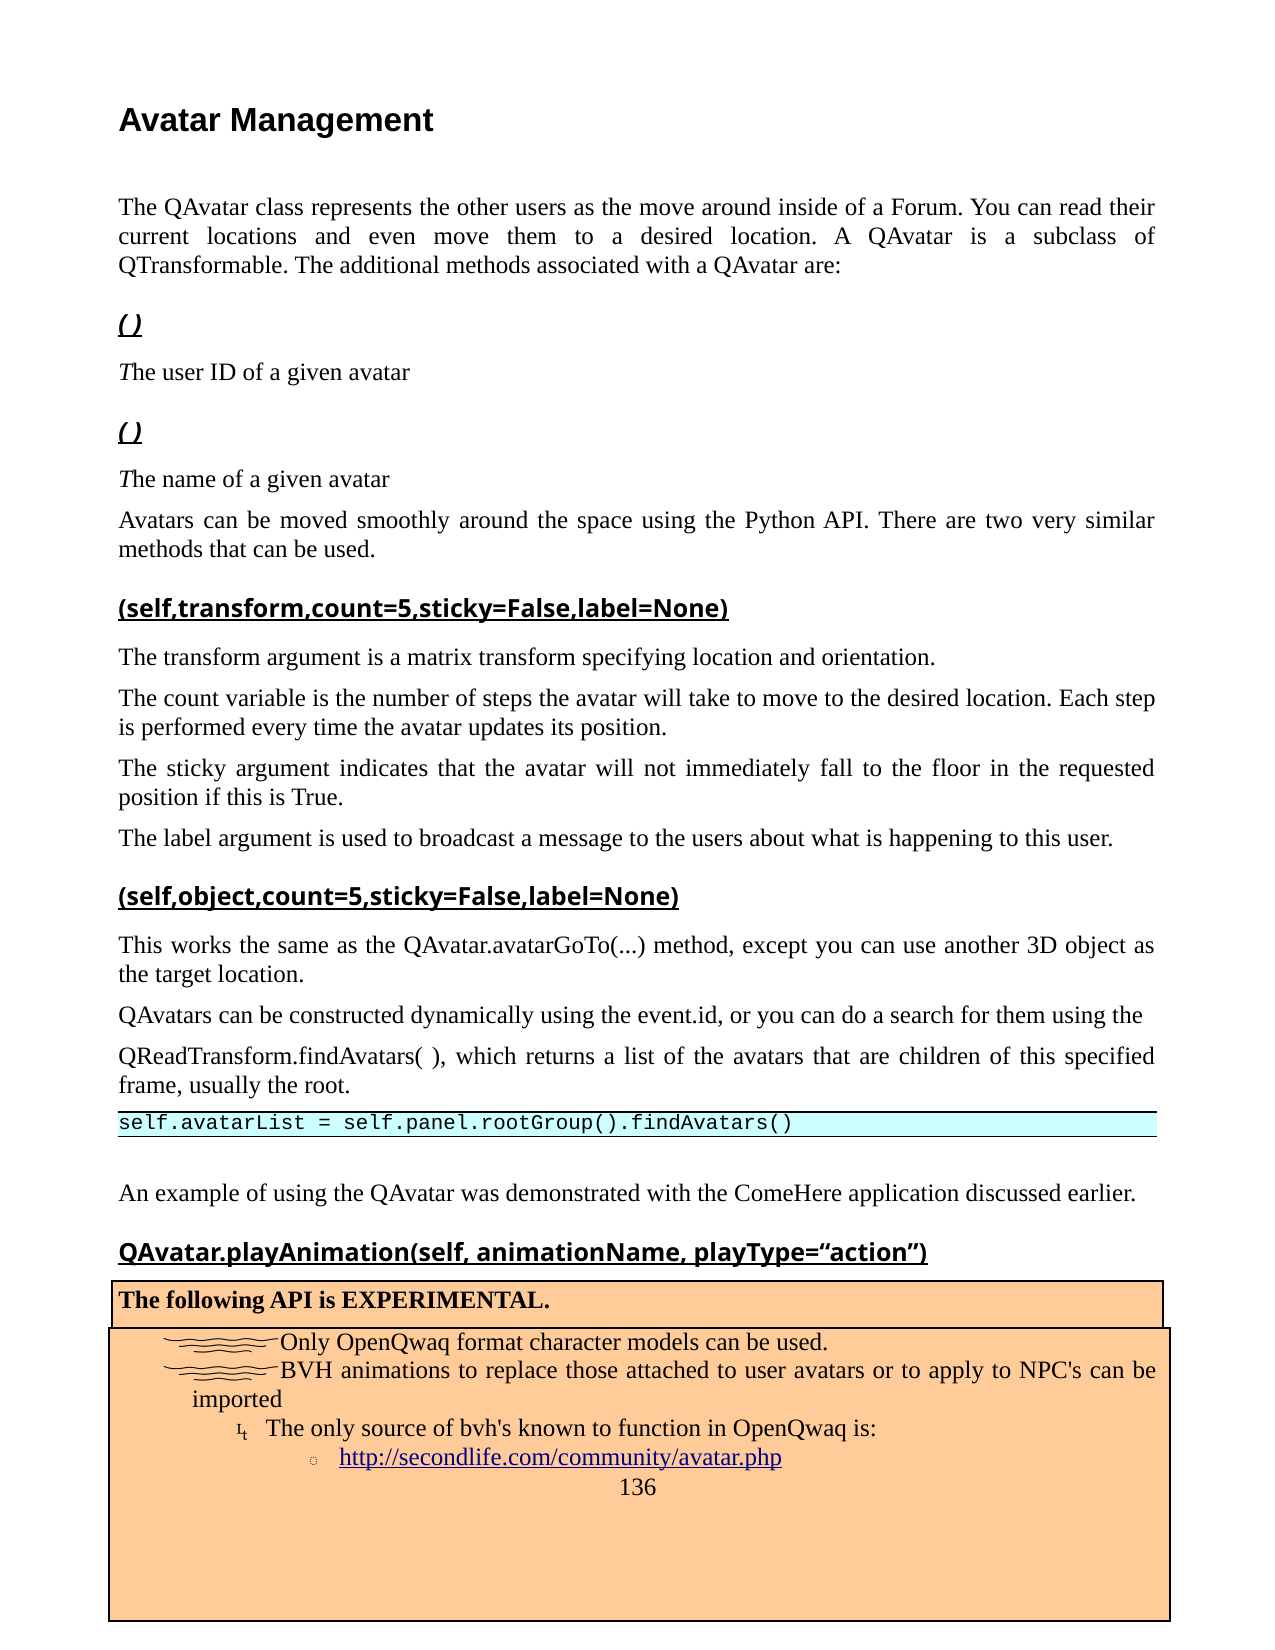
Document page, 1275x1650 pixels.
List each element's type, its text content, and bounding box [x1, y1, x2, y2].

text The count variable is the number of steps the avatar will take to move to the desired location. Each step is performed every time the avatar updates its position. [118, 683, 1157, 740]
text self.avatarList = self.panel.rootGroup().findAvatars() [118, 1113, 1157, 1136]
text Avatars can be moved smoothly around the space using the Python API. There are two very similar methods that can be used. [118, 506, 1157, 563]
title ( ) [118, 413, 1157, 447]
title QAvatar.playAnimation(self, animationName, playType=“action”) [118, 1234, 1157, 1269]
subtitle Avatar Management [118, 100, 1157, 138]
text The label argument is used to broadcast a message to the users about what is happening to this user. [118, 823, 1157, 852]
text The transform argument is a matrix transform specifying location and orientation. [118, 642, 1157, 670]
text The name of a given avatar [118, 464, 1157, 493]
text The sticky argument indicates that the avatar will not immediately fall to the floor in the requested position if this is True. [118, 753, 1157, 810]
text The user ID of a given avatar [118, 357, 1157, 386]
title (self,transform,count=5,sticky=False,label=None) [118, 591, 1157, 624]
title ( ) [118, 306, 1157, 340]
title (self,object,count=5,sticky=False,label=None) [118, 879, 1157, 913]
text An example of using the QAvatar was demonstrated with the ComeHere application discussed earlier. [118, 1178, 1157, 1207]
text QAvatars can be constructed dynamically using the event.id, or you can do a search for them using the [118, 1000, 1157, 1029]
text QReadTransform.findAvatars( ), which returns a list of the avatars that are children of this specified frame, usually the root. [118, 1041, 1157, 1099]
text The QAvatar class represents the other users as the move around inside of a Forum. You can read their current locations and even move them to a desired location. A QAvatar is a subclass of QTransformable. The additional methods associated with a QAvatar are: [118, 192, 1157, 278]
text This works the same as the QAvatar.avatarGoTo(...) method, except you can use another 3D object as the target location. [118, 930, 1157, 988]
